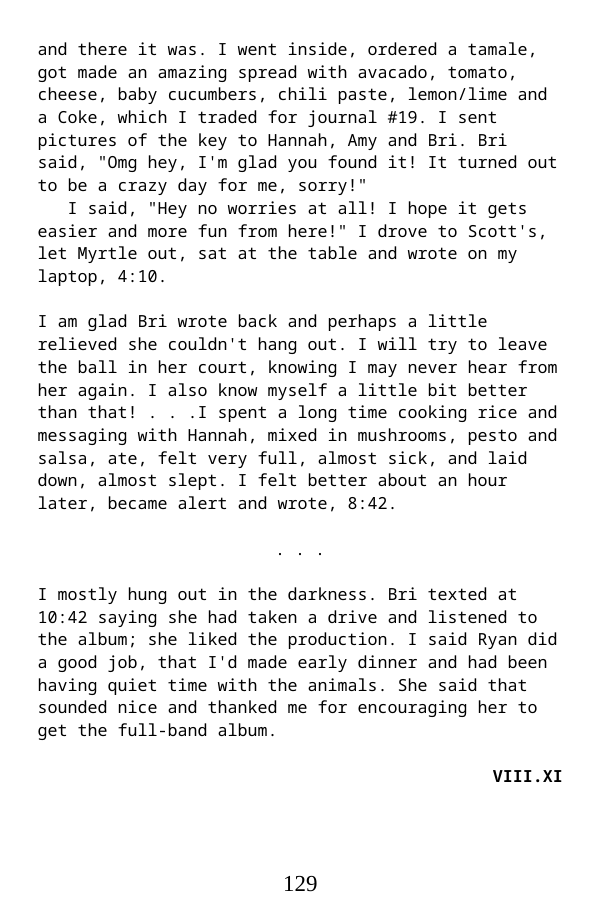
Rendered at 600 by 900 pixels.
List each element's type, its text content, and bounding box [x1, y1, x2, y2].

text . . . [37, 537, 562, 560]
text I said, "Hey no worries at all! I hope it gets easier and more fun from here!" I drove to Scott's, let Myrtle out, sat at the table and wrote on my laptop, 4:10. [37, 196, 562, 287]
text I am glad Bri wrote back and perhaps a little relieved she couldn't hang out. I will try to leave the ball in her court, knowing I may never hear from her again. I also know myself a little bit better than that! . . .I spent a long time cooking rice and messaging with Hannah, mixed in mushrooms, pesto and salsa, ate, felt very full, almost sick, and laid down, almost slept. I felt better about an hour later, became alert and wrote, 8:42. [37, 310, 562, 514]
text VIII.XI [37, 764, 562, 787]
text I mostly hung out in the darkness. Bri texted at 10:42 saying she had taken a drive and listened to the album; she liked the production. I said Ryan did a good job, that I'd made early dinner and had been having quiet time with the animals. She said that sounded nice and thanked me for encouraging her to get the full-band album. [37, 582, 562, 741]
text and there it was. I went inside, ordered a tamale, got made an amazing spread with avacado, tomato, cheese, baby cucumbers, chili paste, lemon/lime and a Coke, which I traded for journal #19. I sent pictures of the key to Hannah, Amy and Bri. Bri said, "Omg hey, I'm glad you found it! It turned out to be a crazy day for me, sorry!" [37, 37, 562, 196]
